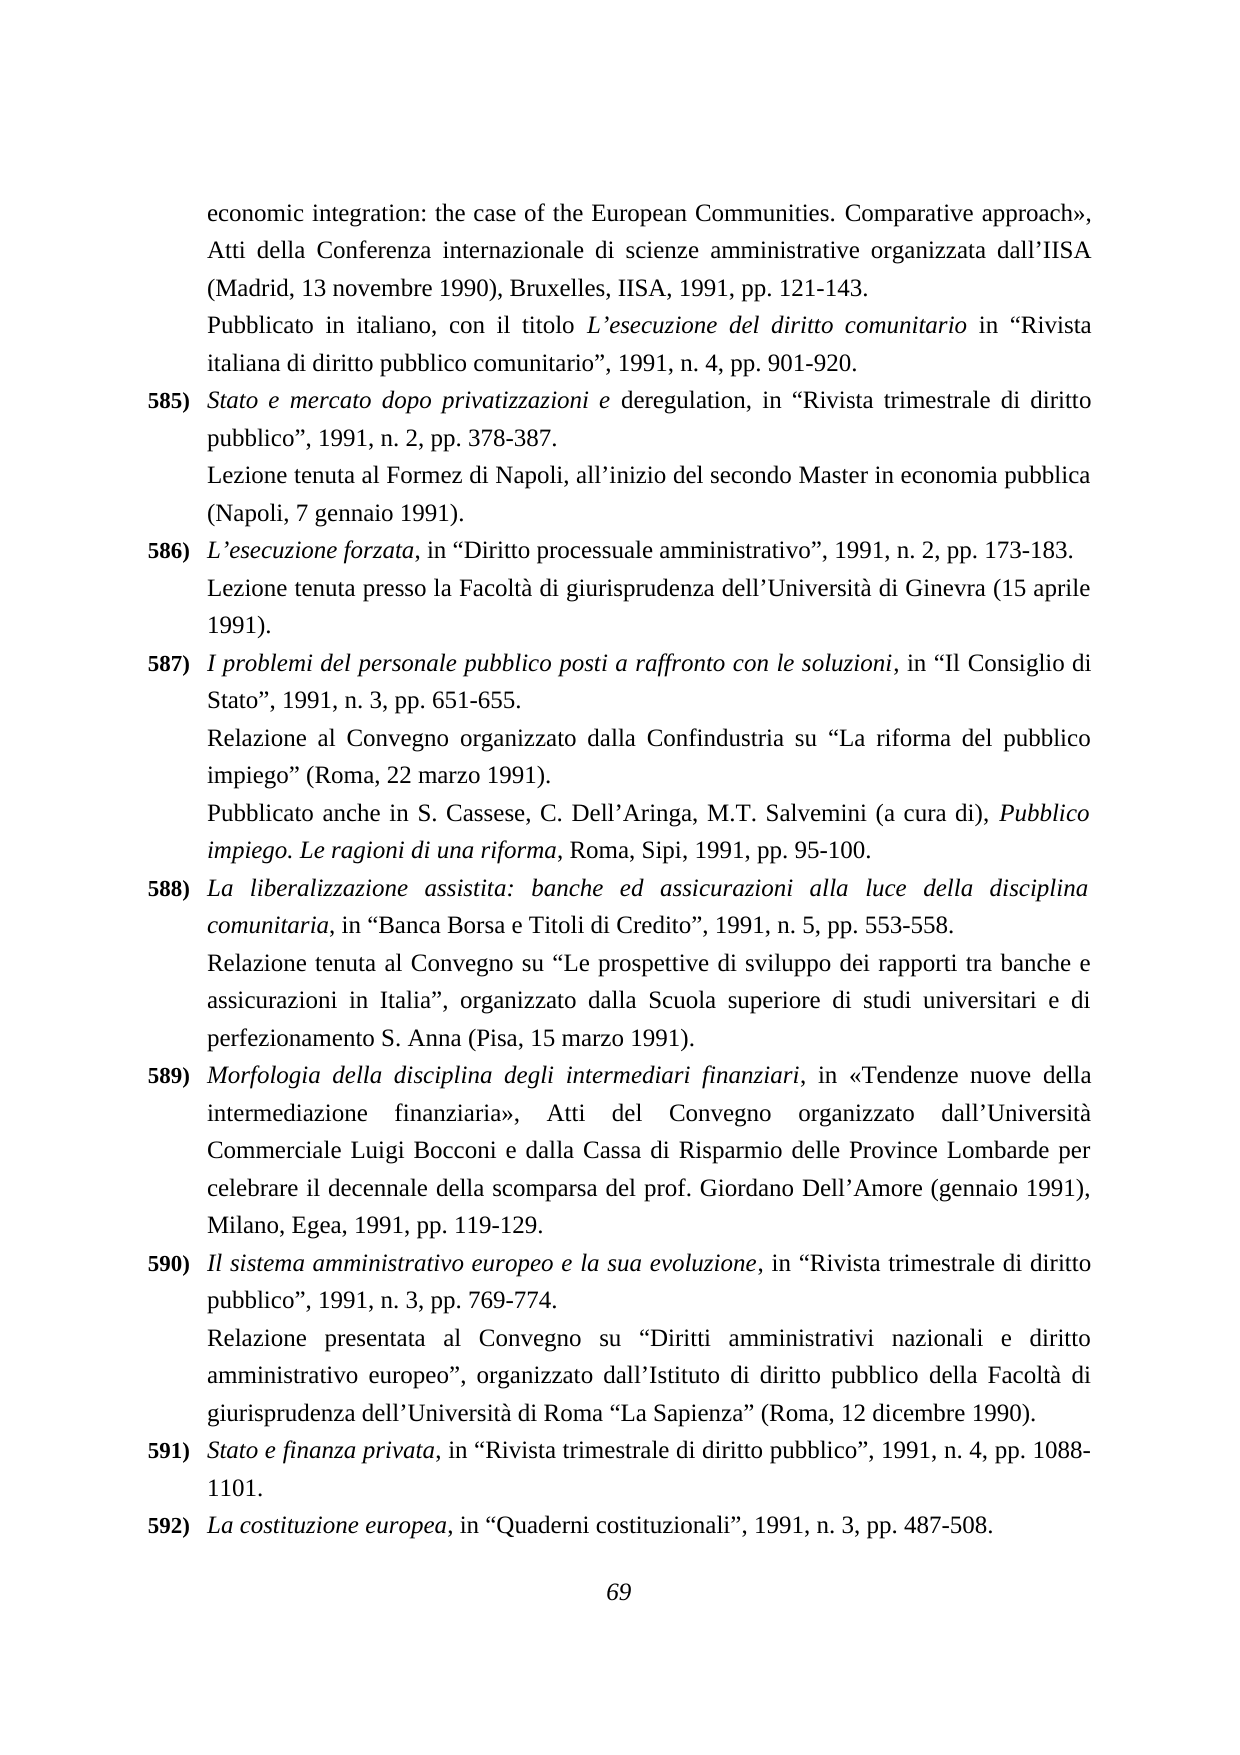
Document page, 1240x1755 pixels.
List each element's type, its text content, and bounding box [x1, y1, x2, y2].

text Lezione tenuta al Formez di Napoli, all’inizio del secondo Master in economia pubblica (Napoli, 7 gennaio 1991). [207, 451, 1092, 526]
list Stato e mercato dopo privatizzazioni e deregulation, in “Rivista trimestrale di diritto pubblico”, 1991, n. 2, pp. 378-387. [148, 376, 1092, 451]
list I problemi del personale pubblico posti a raffronto con le soluzioni, in “Il Consiglio di Stato”, 1991, n. 3, pp. 651-655. [148, 639, 1092, 714]
text Pubblicato in italiano, con il titolo L’esecuzione del diritto comunitario in “Rivista italiana di diritto pubblico comunitario”, 1991, n. 4, pp. 901-920. [207, 301, 1092, 376]
list L’esecuzione forzata, in “Diritto processuale amministrativo”, 1991, n. 2, pp. 173-183. [148, 526, 1092, 564]
list Morfologia della disciplina degli intermediari finanziari, in «Tendenze nuove della intermediazione finanziaria», Atti del Convegno organizzato dall’Università Commerciale Luigi Bocconi e dalla Cassa di Risparmio delle Province Lombarde per celebrare il decennale della scomparsa del prof. Giordano Dell’Amore (gennaio 1991), Milano, Egea, 1991, pp. 119-129. [148, 1051, 1092, 1239]
list Il sistema amministrativo europeo e la sua evoluzione, in “Rivista trimestrale di diritto pubblico”, 1991, n. 3, pp. 769-774. [148, 1239, 1092, 1314]
text Lezione tenuta presso la Facoltà di giurisprudenza dell’Università di Ginevra (15 aprile 1991). [207, 564, 1092, 639]
text Relazione tenuta al Convegno su “Le prospettive di sviluppo dei rapporti tra banche e assicurazioni in Italia”, organizzato dalla Scuola superiore di studi universitari e di perfezionamento S. Anna (Pisa, 15 marzo 1991). [207, 939, 1092, 1051]
list La liberalizzazione assistita: banche ed assicurazioni alla luce della disciplina comunitaria, in “Banca Borsa e Titoli di Credito”, 1991, n. 5, pp. 553-558. [148, 864, 1092, 939]
text Pubblicato anche in S. Cassese, C. Dell’Aringa, M.T. Salvemini (a cura di), Pubblico impiego. Le ragioni di una riforma, Roma, Sipi, 1991, pp. 95-100. [207, 789, 1092, 864]
list La costituzione europea, in “Quaderni costituzionali”, 1991, n. 3, pp. 487-508. [148, 1501, 1092, 1539]
text Relazione al Convegno organizzato dalla Confindustria su “La riforma del pubblico impiego” (Roma, 22 marzo 1991). [207, 714, 1092, 789]
list economic integration: the case of the European Communities. Comparative approach», Atti della Conferenza internazionale di scienze amministrative organizzata dall’IISA (Madrid, 13 novembre 1990), Bruxelles, IISA, 1991, pp. 121-143. [148, 189, 1092, 301]
text Relazione presentata al Convegno su “Diritti amministrativi nazionali e diritto amministrativo europeo”, organizzato dall’Istituto di diritto pubblico della Facoltà di giurisprudenza dell’Università di Roma “La Sapienza” (Roma, 12 dicembre 1990). [207, 1314, 1092, 1426]
list Stato e finanza privata, in “Rivista trimestrale di diritto pubblico”, 1991, n. 4, pp. 1088-1101. [148, 1426, 1092, 1501]
